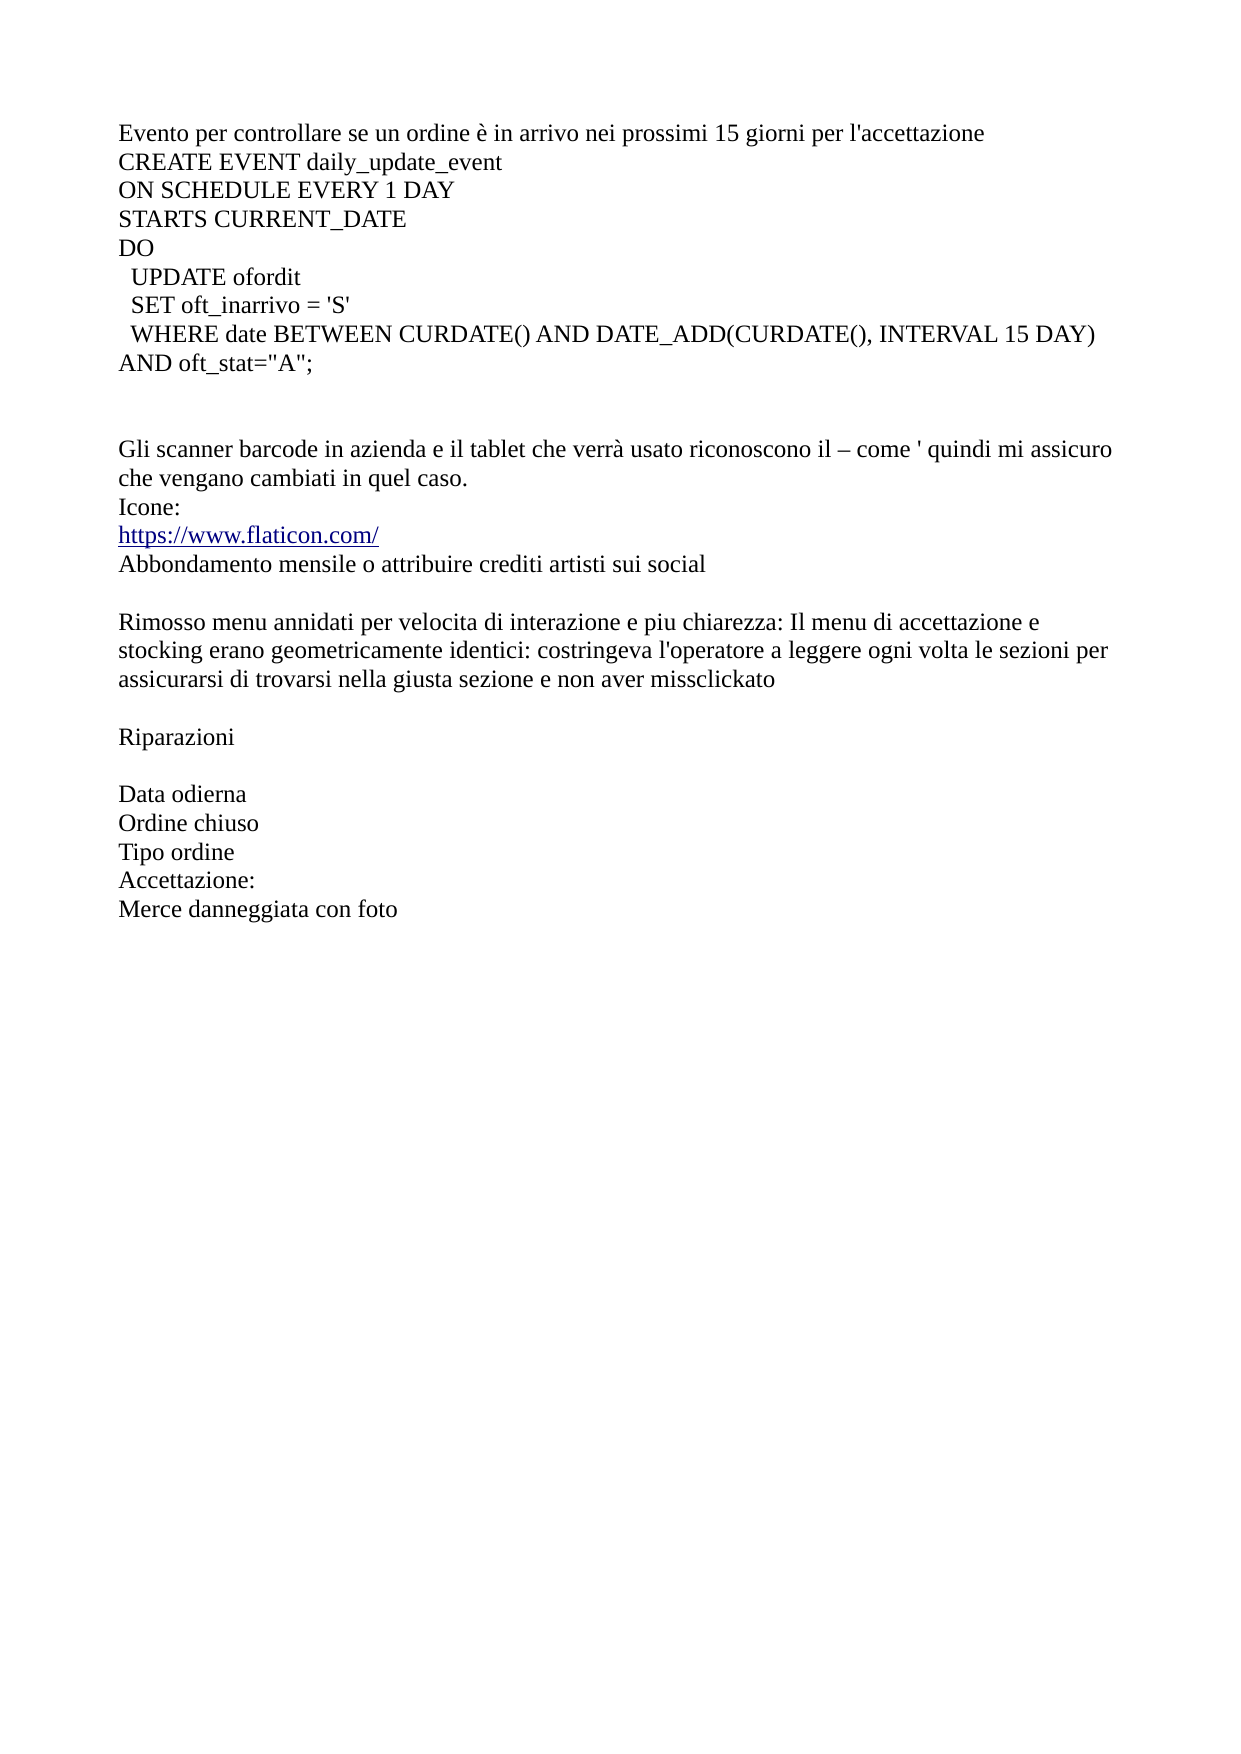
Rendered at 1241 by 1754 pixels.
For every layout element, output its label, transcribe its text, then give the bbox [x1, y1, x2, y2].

text Data odierna [118, 779, 1122, 808]
text Rimosso menu annidati per velocita di interazione e piu chiarezza: Il menu di accettazione e stocking erano geometricamente identici: costringeva l'operatore a leggere ogni volta le sezioni per assicurarsi di trovarsi nella giusta sezione e non aver missclickato [118, 607, 1122, 693]
text Riparazioni [118, 722, 1122, 751]
text Tipo ordine [118, 837, 1122, 866]
text Accettazione: Merce danneggiata con foto [118, 866, 1122, 923]
text Evento per controllare se un ordine è in arrivo nei prossimi 15 giorni per l'accettazione CREATE EVENT daily_update_event ON SCHEDULE EVERY 1 DAY STARTS CURRENT_DATE DO UPDATE ofordit SET oft_inarrivo = 'S' WHERE date BETWEEN CURDATE() AND DATE_ADD(CURDATE(), INTERVAL 15 DAY) AND oft_stat="A"; Gli scanner barcode in azienda e il tablet che verrà usato riconoscono il – come ' quindi mi assicuro che vengano cambiati in quel caso. Icone: https://www.flaticon.com/ Abbondamento mensile o attribuire crediti artisti sui social [118, 118, 1122, 578]
text Ordine chiuso [118, 808, 1122, 837]
